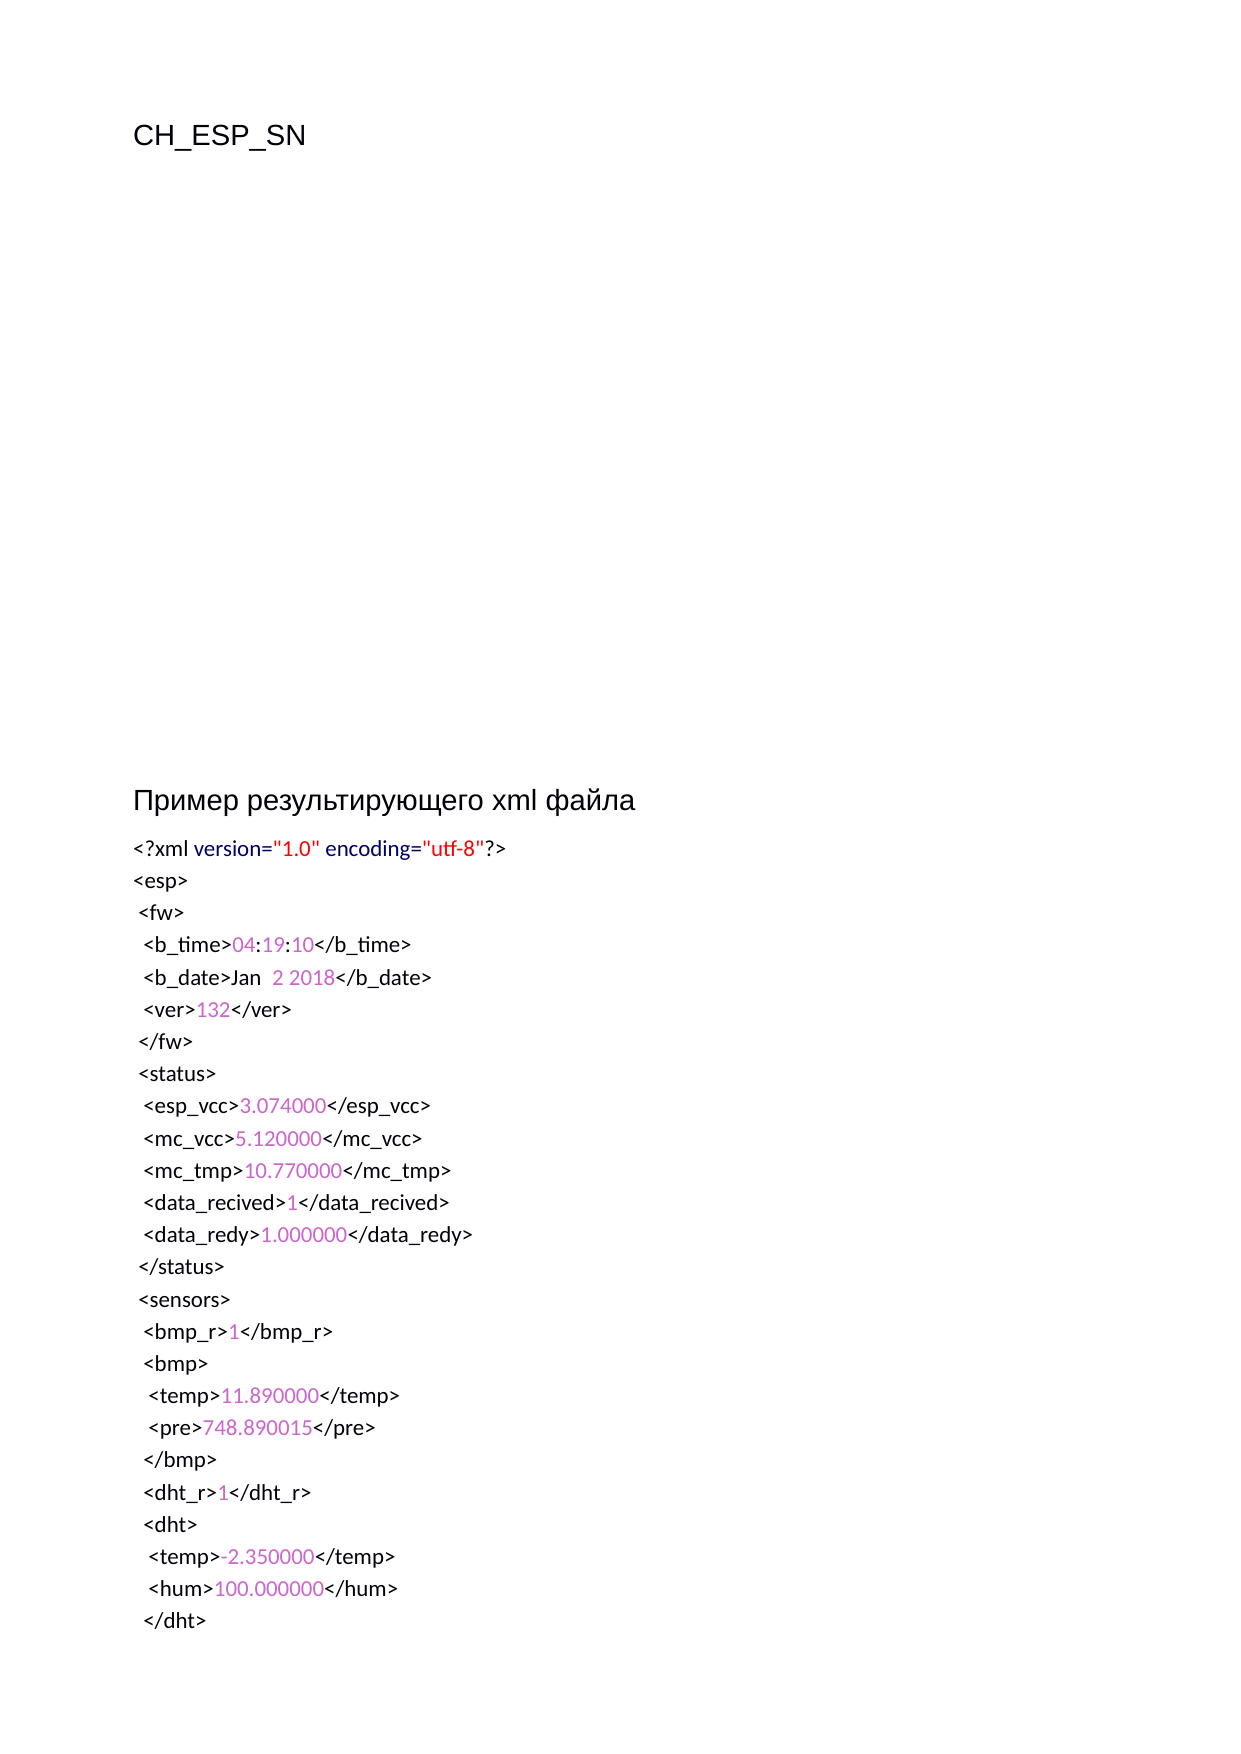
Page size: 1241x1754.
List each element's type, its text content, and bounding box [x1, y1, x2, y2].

text <esp_vcc>3.074000</esp_vcc> [133, 1092, 1152, 1119]
text <mc_tmp>10.770000</mc_tmp> [133, 1156, 1152, 1184]
text <?xml version="1.0" encoding="utf-8"?> [133, 834, 1152, 862]
text <bmp> [133, 1349, 1152, 1377]
text </fw> [133, 1027, 1152, 1055]
text <hum>100.000000</hum> [133, 1574, 1152, 1602]
text <data_redy>1.000000</data_redy> [133, 1220, 1152, 1248]
text <bmp_r>1</bmp_r> [133, 1317, 1152, 1345]
subtitle CH_ESP_SN [133, 118, 1152, 152]
text <dht_r>1</dht_r> [133, 1478, 1152, 1506]
subtitle Пример результирующего xml файла [133, 783, 1152, 817]
text </status> [133, 1252, 1152, 1281]
text <temp>-2.350000</temp> [133, 1542, 1152, 1570]
text <ver>132</ver> [133, 995, 1152, 1023]
text <sensors> [133, 1285, 1152, 1313]
text <dht> [133, 1510, 1152, 1538]
text <fw> [133, 898, 1152, 926]
text <data_recived>1</data_recived> [133, 1188, 1152, 1216]
text <b_date>Jan 2 2018</b_date> [133, 963, 1152, 991]
text <pre>748.890015</pre> [133, 1413, 1152, 1441]
text </bmp> [133, 1446, 1152, 1474]
text <b_time>04:19:10</b_time> [133, 931, 1152, 959]
text <esp> [133, 866, 1152, 894]
text <temp>11.890000</temp> [133, 1381, 1152, 1409]
text <status> [133, 1059, 1152, 1087]
text <mc_vcc>5.120000</mc_vcc> [133, 1124, 1152, 1152]
text </dht> [133, 1607, 1152, 1634]
